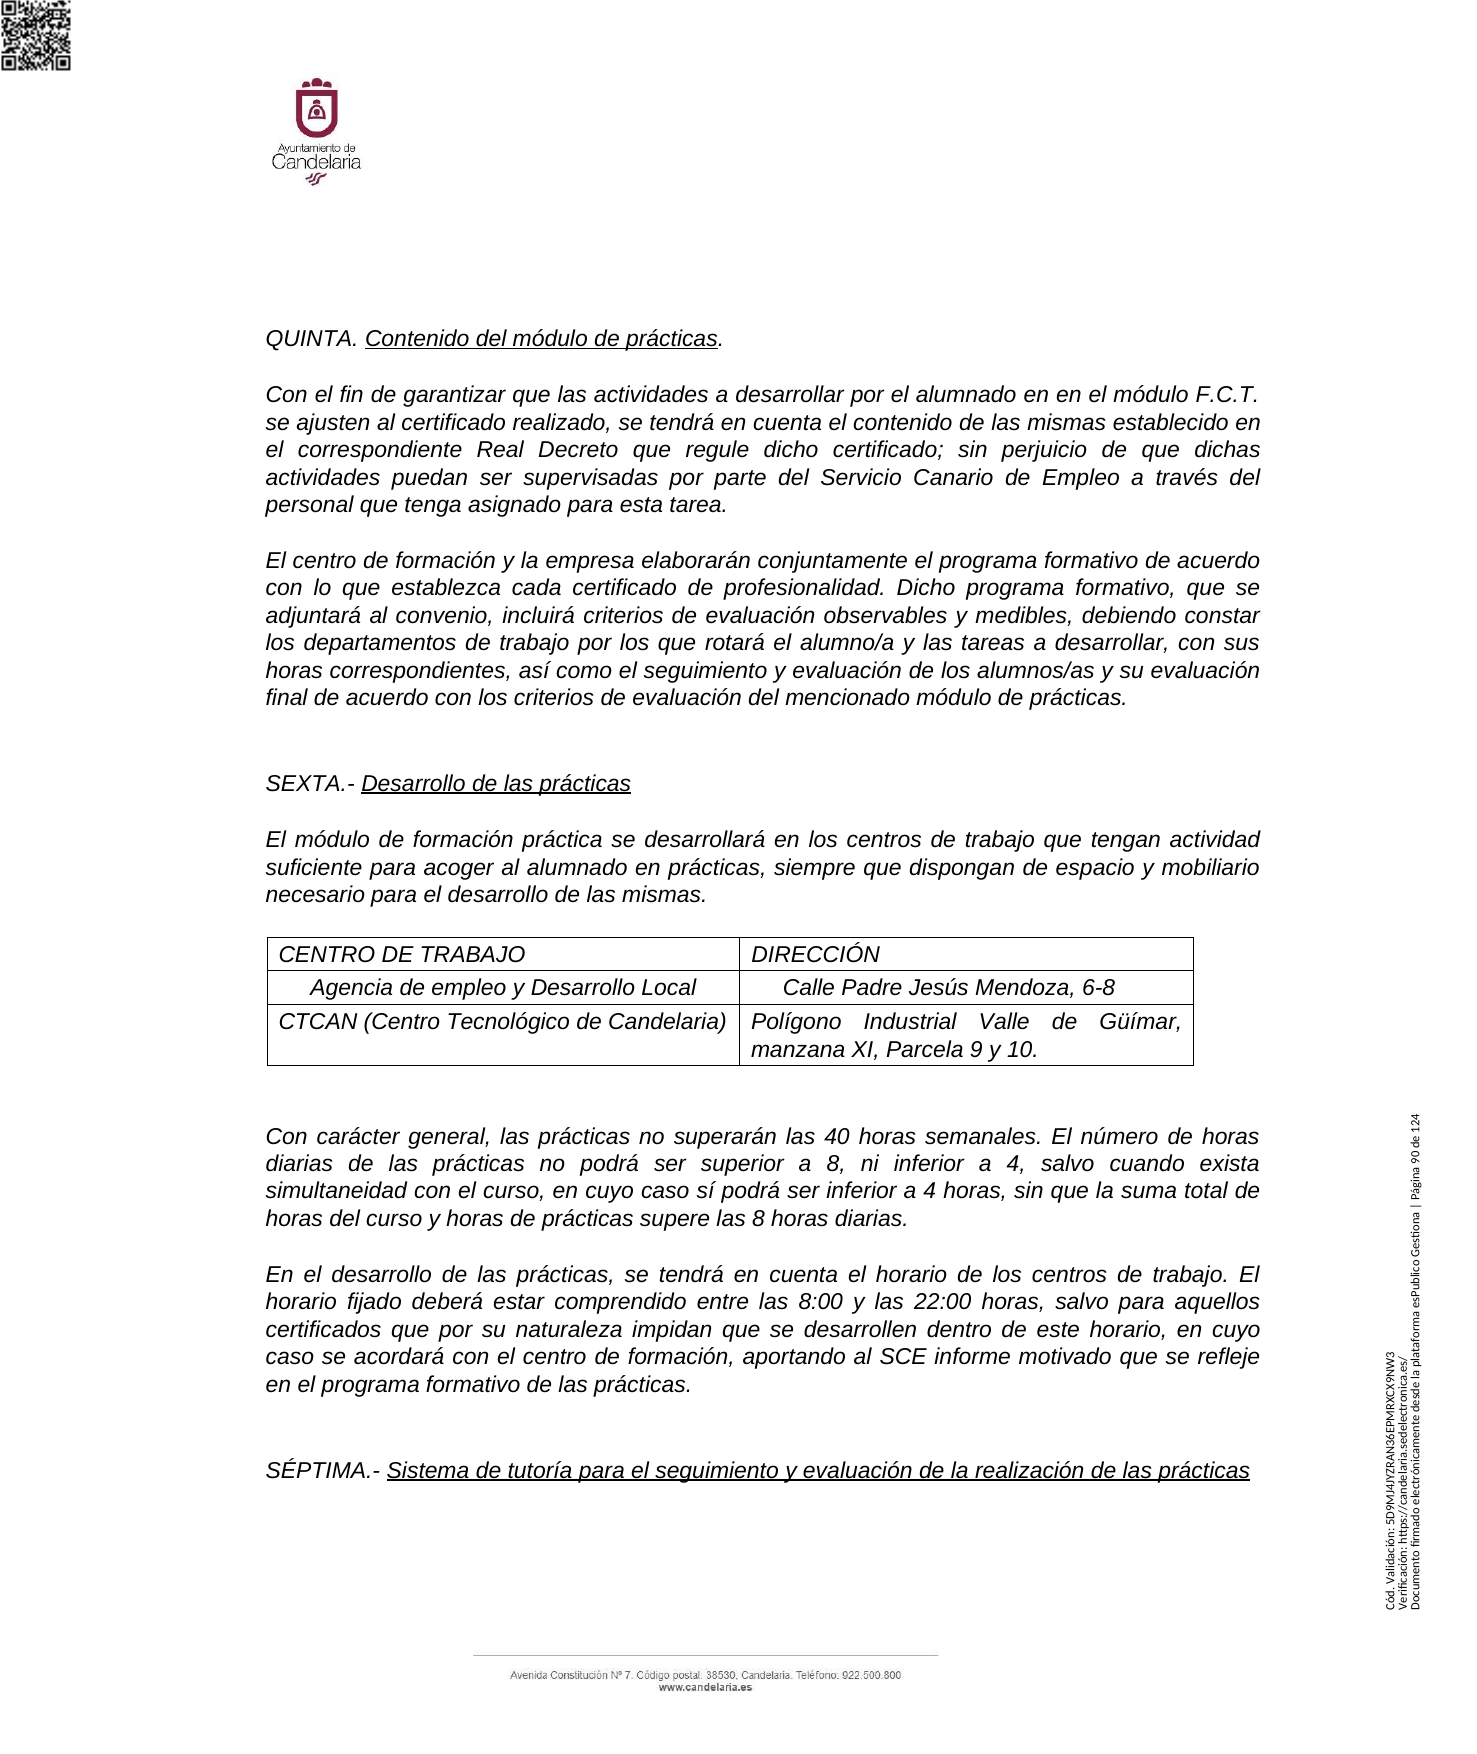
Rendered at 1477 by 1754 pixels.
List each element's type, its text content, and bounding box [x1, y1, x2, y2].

table_header DIRECCIÓN [740, 938, 1193, 969]
text QUINTA. Contenido del módulo de prácticas. [265, 325, 1269, 351]
table_header CENTRO DE TRABAJO [268, 938, 739, 969]
table_cell CTCAN (Centro Tecnológico de Candelaria) [268, 1005, 739, 1065]
text En el desarrollo de las prácticas, se tendrá en cuenta el horario de los centros de trabajo. El horario fijado deberá estar comprendido entre las 8:00 y las 22:00 horas, salvo para aquellos certificados que por su naturaleza impidan que se desarrollen dentro de este horario, en cuyo caso se acordará con el centro de formación, aportando al SCE informe motivado que se refleje en el programa formativo de las prácticas. [265, 1261, 1263, 1397]
text Con el fin de garantizar que las actividades a desarrollar por el alumnado en en el módulo F.C.T. se ajusten al certificado realizado, se tendrá en cuenta el contenido de las mismas establecido en el correspondiente Real Decreto que regule dicho certificado; sin perjuicio de que dichas actividades puedan ser supervisadas por parte del Servicio Canario de Empleo a través del personal que tenga asignado para esta tarea. [265, 381, 1263, 517]
text Con carácter general, las prácticas no superarán las 40 horas semanales. El número de horas diarias de las prácticas no podrá ser superior a 8, ni inferior a 4, salvo cuando exista simultaneidad con el curso, en cuyo caso sí podrá ser inferior a 4 horas, sin que la suma total de horas del curso y horas de prácticas supere las 8 horas diarias. [265, 1123, 1263, 1231]
table_cell Polígono Industrial Valle de Güímar, manzana XI, Parcela 9 y 10. [740, 1005, 1193, 1065]
table_cell Calle Padre Jesús Mendoza, 6-8 [740, 971, 1193, 1003]
text SEXTA.- Desarrollo de las prácticas [265, 769, 1269, 796]
text El centro de formación y la empresa elaborarán conjuntamente el programa formativo de acuerdo con lo que establezca cada certificado de profesionalidad. Dicho programa formativo, que se adjuntará al convenio, incluirá criterios de evaluación observables y medibles, debiendo constar los departamentos de trabajo por los que rotará el alumno/a y las tareas a desarrollar, con sus horas correspondientes, así como el seguimiento y evaluación de los alumnos/as y su evaluación final de acuerdo con los criterios de evaluación del mencionado módulo de prácticas. [265, 547, 1263, 710]
text El módulo de formación práctica se desarrollará en los centros de trabajo que tengan actividad suficiente para acoger al alumnado en prácticas, siempre que dispongan de espacio y mobiliario necesario para el desarrollo de las mismas. [265, 826, 1263, 907]
text SÉPTIMA.- Sistema de tutoría para el seguimiento y evaluación de la realización de las prácticas [265, 1457, 1269, 1483]
table_cell Agencia de empleo y Desarrollo Local [268, 971, 739, 1003]
